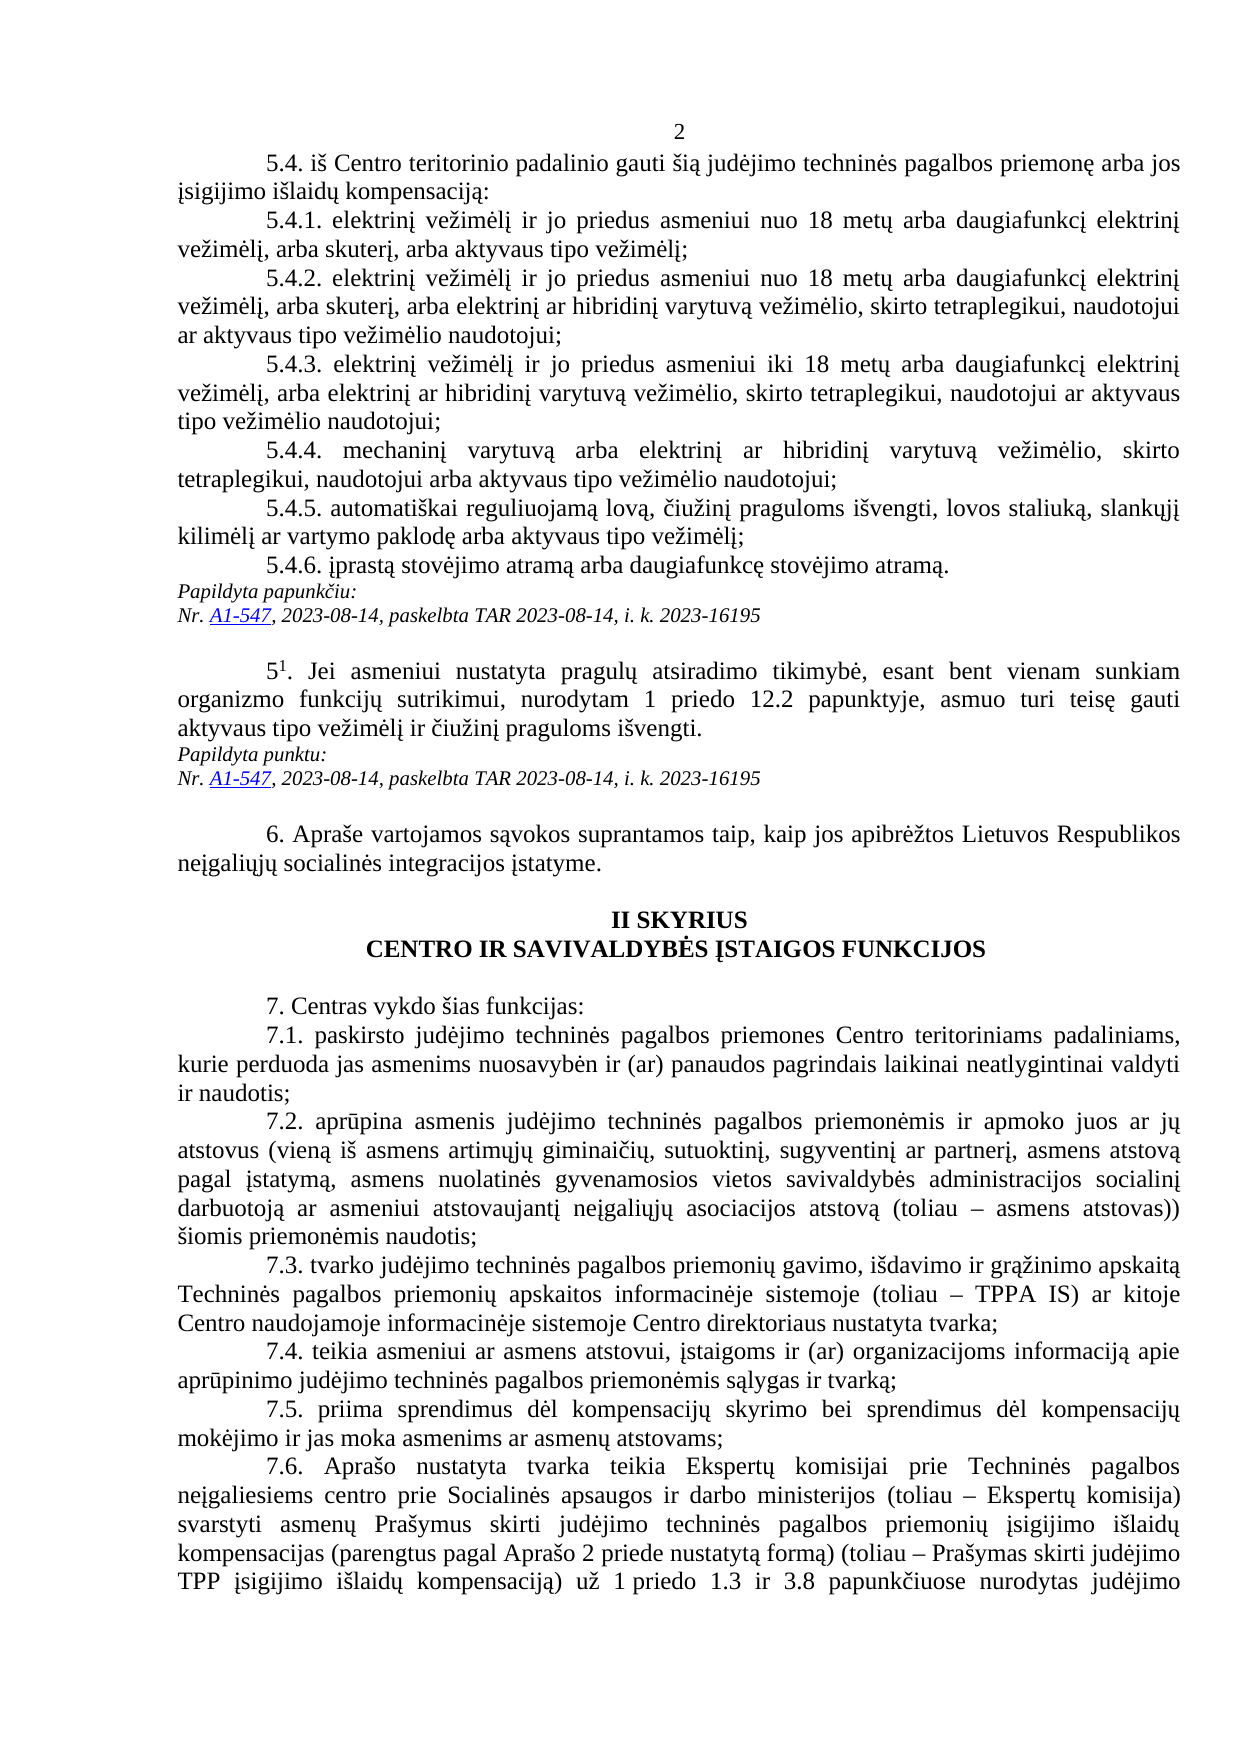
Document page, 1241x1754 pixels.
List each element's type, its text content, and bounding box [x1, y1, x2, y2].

text 7.6. Aprašo nustatyta tvarka teikia Ekspertų komisijai prie Techninės pagalbos neįgaliesiems centro prie Socialinės apsaugos ir darbo ministerijos (toliau – Ekspertų komisija) svarstyti asmenų Prašymus skirti judėjimo techninės pagalbos priemonių įsigijimo išlaidų kompensacijas (parengtus pagal Aprašo 2 priede nustatytą formą) (toliau – Prašymas skirti judėjimo TPP įsigijimo išlaidų kompensaciją) už 1 priedo 1.3 ir 3.8 papunkčiuose nurodytas judėjimo [177, 1451, 1181, 1595]
text 5.4.1. elektrinį vežimėlį ir jo priedus asmeniui nuo 18 metų arba daugiafunkcį elektrinį vežimėlį, arba skuterį, arba aktyvaus tipo vežimėlį; [177, 205, 1181, 263]
text Papildyta papunkčiu: [177, 579, 1181, 603]
text Papildyta punktu: [177, 742, 1181, 766]
text Nr. A1-547, 2023-08-14, paskelbta TAR 2023-08-14, i. k. 2023-16195 [177, 766, 1181, 790]
text Nr. A1-547, 2023-08-14, paskelbta TAR 2023-08-14, i. k. 2023-16195 [177, 603, 1181, 627]
text 7.1. paskirsto judėjimo techninės pagalbos priemones Centro teritoriniams padaliniams, kurie perduoda jas asmenims nuosavybėn ir (ar) panaudos pagrindais laikinai neatlygintinai valdyti ir naudotis; [177, 1020, 1181, 1106]
text 7.4. teikia asmeniui ar asmens atstovui, įstaigoms ir (ar) organizacijoms informaciją apie aprūpinimo judėjimo techninės pagalbos priemonėmis sąlygas ir tvarką; [177, 1336, 1181, 1394]
text 5.4. iš Centro teritorinio padalinio gauti šią judėjimo techninės pagalbos priemonę arba jos įsigijimo išlaidų kompensaciją: [177, 148, 1181, 205]
text CENTRO IR SAVIVALDYBĖS ĮSTAIGOS FUNKCIJOS [177, 934, 1181, 963]
text 5.4.6. įprastą stovėjimo atramą arba daugiafunkcę stovėjimo atramą. [177, 550, 1181, 579]
text 7.2. aprūpina asmenis judėjimo techninės pagalbos priemonėmis ir apmoko juos ar jų atstovus (vieną iš asmens artimųjų giminaičių, sutuoktinį, sugyventinį ar partnerį, asmens atstovą pagal įstatymą, asmens nuolatinės gyvenamosios vietos savivaldybės administracijos socialinį darbuotoją ar asmeniui atstovaujantį neįgaliųjų asociacijos atstovą (toliau – asmens atstovas)) šiomis priemonėmis naudotis; [177, 1106, 1181, 1250]
text 51. Jei asmeniui nustatyta pragulų atsiradimo tikimybė, esant bent vienam sunkiam organizmo funkcijų sutrikimui, nurodytam 1 priedo 12.2 papunktyje, asmuo turi teisę gauti aktyvaus tipo vežimėlį ir čiužinį praguloms išvengti. [177, 656, 1181, 742]
text 7.3. tvarko judėjimo techninės pagalbos priemonių gavimo, išdavimo ir grąžinimo apskaitą Techninės pagalbos priemonių apskaitos informacinėje sistemoje (toliau – TPPA IS) ar kitoje Centro naudojamoje informacinėje sistemoje Centro direktoriaus nustatyta tvarka; [177, 1250, 1181, 1336]
text 5.4.5. automatiškai reguliuojamą lovą, čiužinį praguloms išvengti, lovos staliuką, slankųjį kilimėlį ar vartymo paklodę arba aktyvaus tipo vežimėlį; [177, 493, 1181, 550]
text 5.4.2. elektrinį vežimėlį ir jo priedus asmeniui nuo 18 metų arba daugiafunkcį elektrinį vežimėlį, arba skuterį, arba elektrinį ar hibridinį varytuvą vežimėlio, skirto tetraplegikui, naudotojui ar aktyvaus tipo vežimėlio naudotojui; [177, 263, 1181, 349]
text 6. Apraše vartojamos sąvokos suprantamos taip, kaip jos apibrėžtos Lietuvos Respublikos neįgaliųjų socialinės integracijos įstatyme. [177, 819, 1181, 876]
text 7.5. priima sprendimus dėl kompensacijų skyrimo bei sprendimus dėl kompensacijų mokėjimo ir jas moka asmenims ar asmenų atstovams; [177, 1394, 1181, 1451]
text 5.4.4. mechaninį varytuvą arba elektrinį ar hibridinį varytuvą vežimėlio, skirto tetraplegikui, naudotojui arba aktyvaus tipo vežimėlio naudotojui; [177, 435, 1181, 493]
text II SKYRIUS [177, 905, 1181, 934]
text 7. Centras vykdo šias funkcijas: [177, 991, 1181, 1020]
text 5.4.3. elektrinį vežimėlį ir jo priedus asmeniui iki 18 metų arba daugiafunkcį elektrinį vežimėlį, arba elektrinį ar hibridinį varytuvą vežimėlio, skirto tetraplegikui, naudotojui ar aktyvaus tipo vežimėlio naudotojui; [177, 349, 1181, 435]
